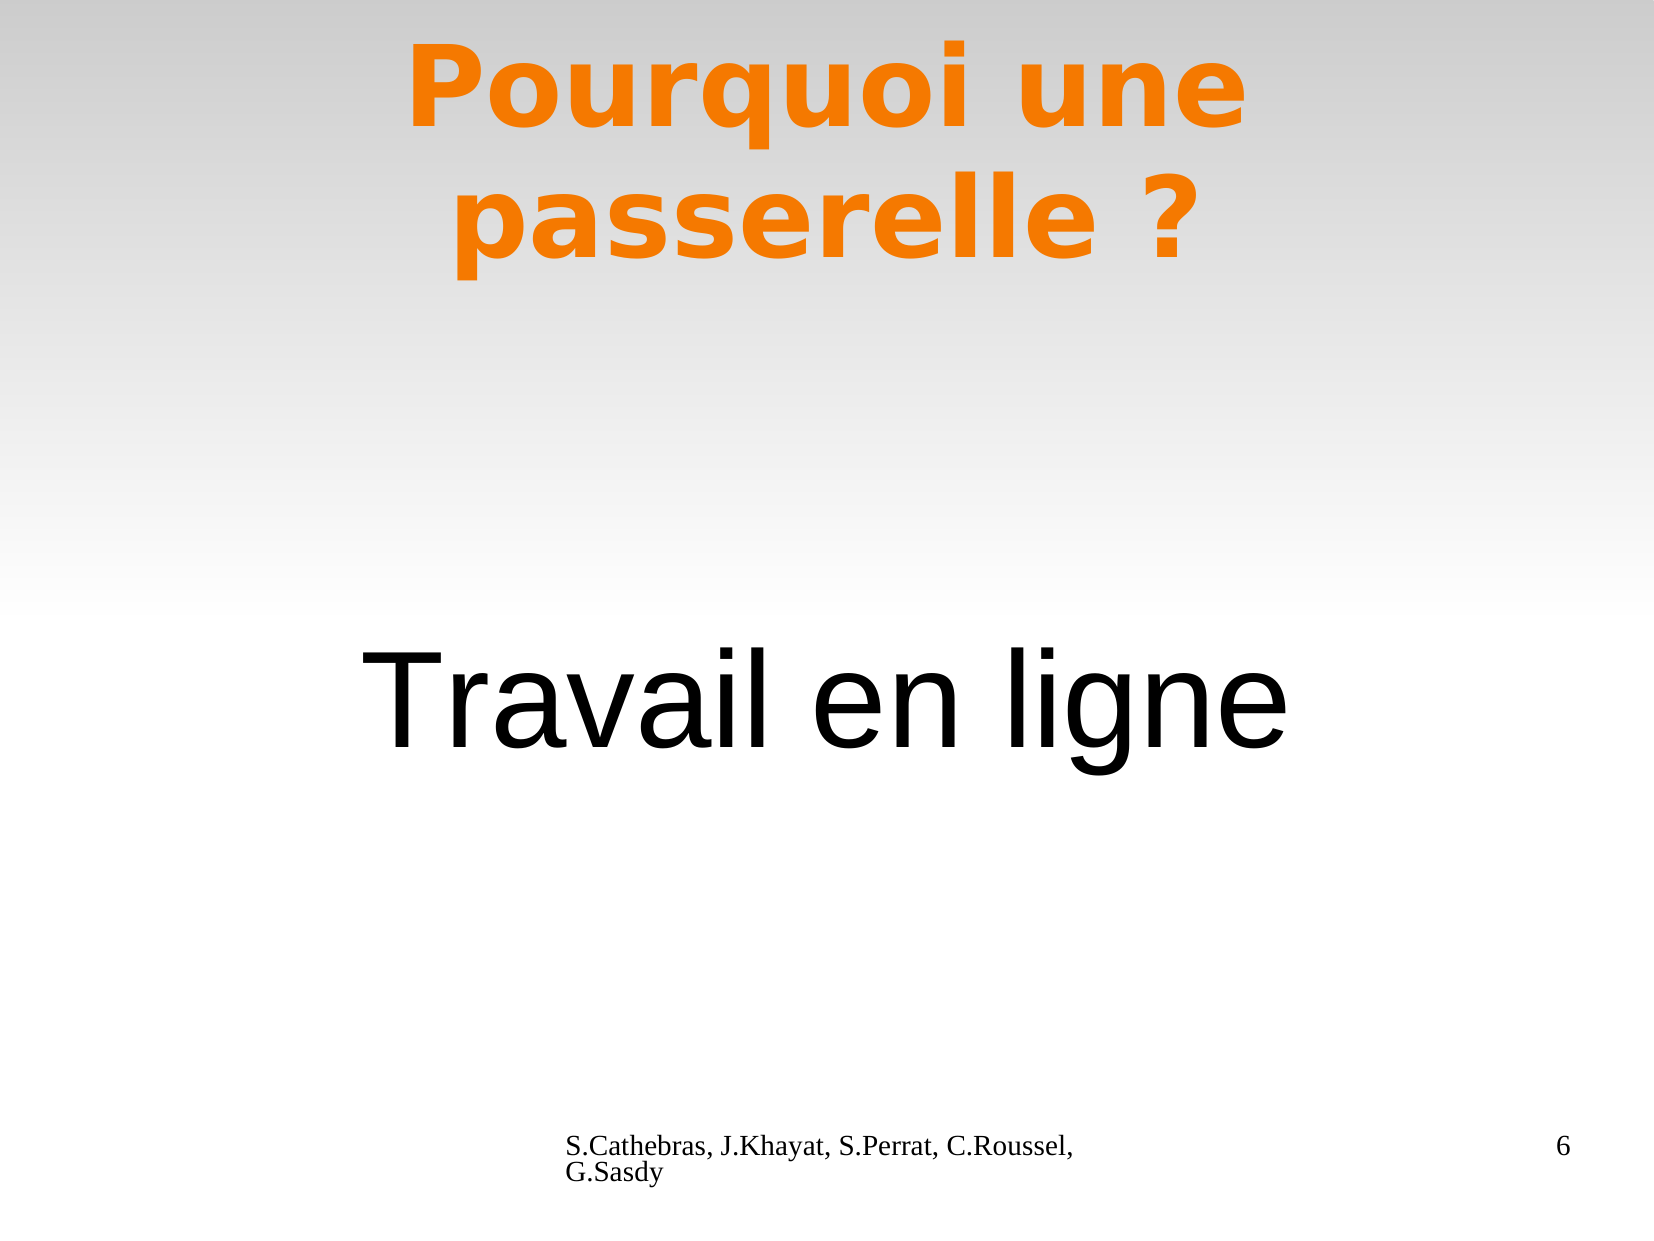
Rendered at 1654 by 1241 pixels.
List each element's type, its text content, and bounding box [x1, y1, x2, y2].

title Pourquoi une passerelle ? [82, 49, 1571, 257]
subtitle Travail en ligne [82, 290, 1571, 1109]
